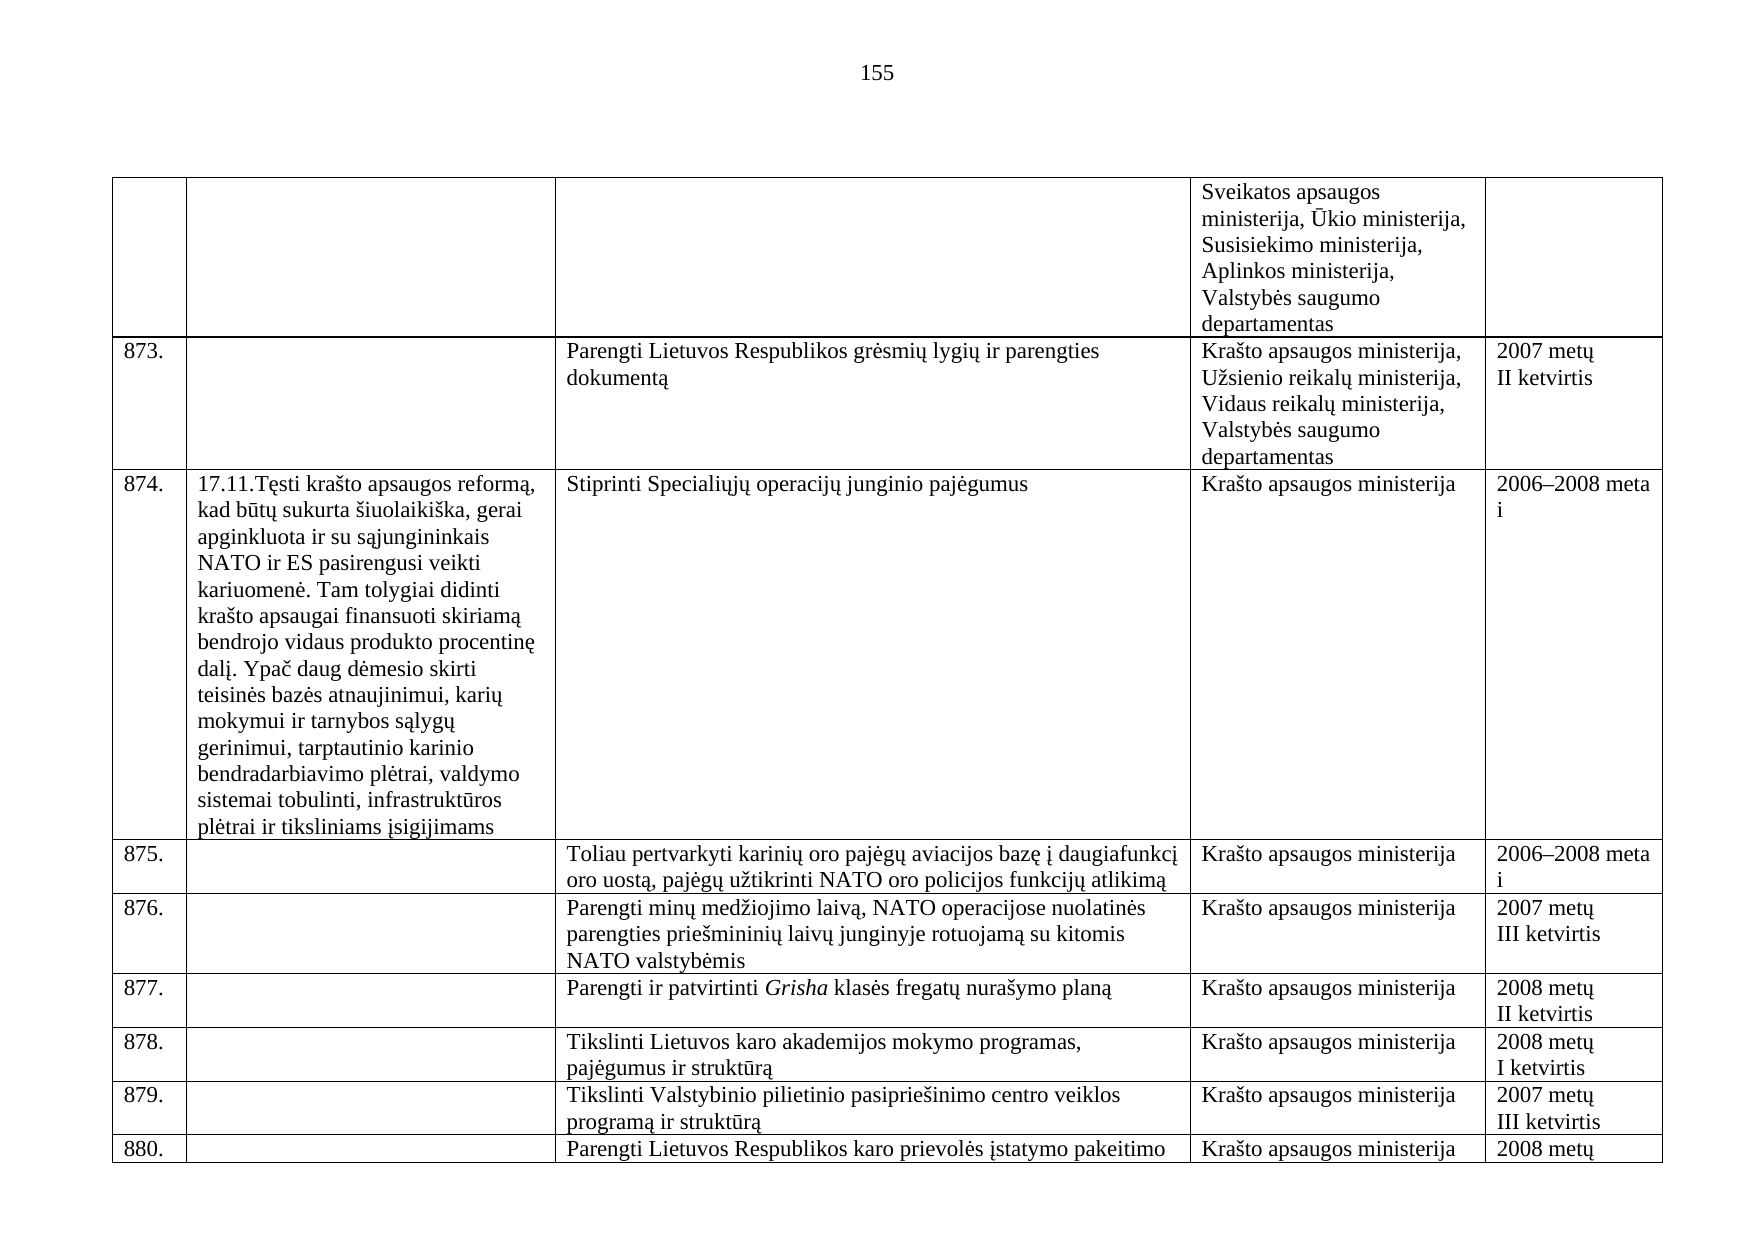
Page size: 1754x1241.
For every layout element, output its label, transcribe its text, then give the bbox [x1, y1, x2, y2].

table_cell Parengti Lietuvos Respublikos karo prievolės įstatymo pakeitimo [556, 1135, 1190, 1162]
table_cell 2008 metų I ketvirtis [1486, 1028, 1662, 1081]
table_cell Sveikatos apsaugos ministerija, Ūkio ministerija, Susisiekimo ministerija, Aplinkos ministerija, Valstybės saugumo departamentas [1191, 178, 1485, 336]
table_cell [1486, 178, 1662, 336]
table_cell Tikslinti Valstybinio pilietinio pasipriešinimo centro veiklos programą ir struktūrą [556, 1082, 1190, 1134]
table_cell Parengti minų medžiojimo laivą, NATO operacijose nuolatinės parengties priešmininių laivų junginyje rotuojamą su kitomis NATO valstybėmis [556, 894, 1190, 973]
table_cell Toliau pertvarkyti karinių oro pajėgų aviacijos bazę į daugiafunkcį oro uostą, pajėgų užtikrinti NATO oro policijos funkcijų atlikimą [556, 840, 1190, 893]
table_cell [187, 894, 555, 973]
table_cell 879. [113, 1082, 186, 1134]
table_cell [556, 178, 1190, 336]
table_cell [187, 178, 555, 336]
table_cell 876. [113, 894, 186, 973]
table_cell 874. [113, 470, 186, 839]
table_cell [187, 338, 555, 469]
table_cell Tikslinti Lietuvos karo akademijos mokymo programas, pajėgumus ir struktūrą [556, 1028, 1190, 1081]
table_cell Krašto apsaugos ministerija [1191, 840, 1485, 893]
table_cell 2008 metų II ketvirtis [1486, 974, 1662, 1027]
table_cell 2007 metų III ketvirtis [1486, 894, 1662, 973]
table_cell Krašto apsaugos ministerija [1191, 1028, 1485, 1081]
table_cell 2008 metų [1486, 1135, 1662, 1162]
table_cell Krašto apsaugos ministerija [1191, 470, 1485, 839]
table_cell 17.11.Tęsti krašto apsaugos reformą, kad būtų sukurta šiuolaikiška, gerai apginkluota ir su sąjungininkais NATO ir ES pasirengusi veikti kariuomenė. Tam tolygiai didinti krašto apsaugai finansuoti skiriamą bendrojo vidaus produkto procentinę dalį. Ypač daug dėmesio skirti teisinės bazės atnaujinimui, karių mokymui ir tarnybos sąlygų gerinimui, tarptautinio karinio bendradarbiavimo plėtrai, valdymo sistemai tobulinti, infrastruktūros plėtrai ir tiksliniams įsigijimams [187, 470, 555, 839]
table_cell Krašto apsaugos ministerija [1191, 974, 1485, 1027]
table_cell [113, 178, 186, 336]
table_cell 2006–2008 metai [1486, 840, 1662, 893]
table_cell 2007 metų II ketvirtis [1486, 338, 1662, 469]
table_cell [187, 1082, 555, 1134]
table_cell 873. [113, 338, 186, 469]
table_cell Krašto apsaugos ministerija, Užsienio reikalų ministerija, Vidaus reikalų ministerija, Valstybės saugumo departamentas [1191, 338, 1485, 469]
table_cell [187, 840, 555, 893]
table_cell Parengti ir patvirtinti Grisha klasės fregatų nurašymo planą [556, 974, 1190, 1027]
table_cell 875. [113, 840, 186, 893]
table_cell Parengti Lietuvos Respublikos grėsmių lygių ir parengties dokumentą [556, 338, 1190, 469]
table_cell [187, 1135, 555, 1162]
table_cell [187, 974, 555, 1027]
table_cell 877. [113, 974, 186, 1027]
table_cell Krašto apsaugos ministerija [1191, 1082, 1485, 1134]
table_cell 2006–2008 metai [1486, 470, 1662, 839]
table_cell Krašto apsaugos ministerija [1191, 894, 1485, 973]
table_cell 880. [113, 1135, 186, 1162]
table_cell 878. [113, 1028, 186, 1081]
table_cell [187, 1028, 555, 1081]
table_cell Krašto apsaugos ministerija [1191, 1135, 1485, 1162]
table_cell Stiprinti Specialiųjų operacijų junginio pajėgumus [556, 470, 1190, 839]
table_cell 2007 metų III ketvirtis [1486, 1082, 1662, 1134]
